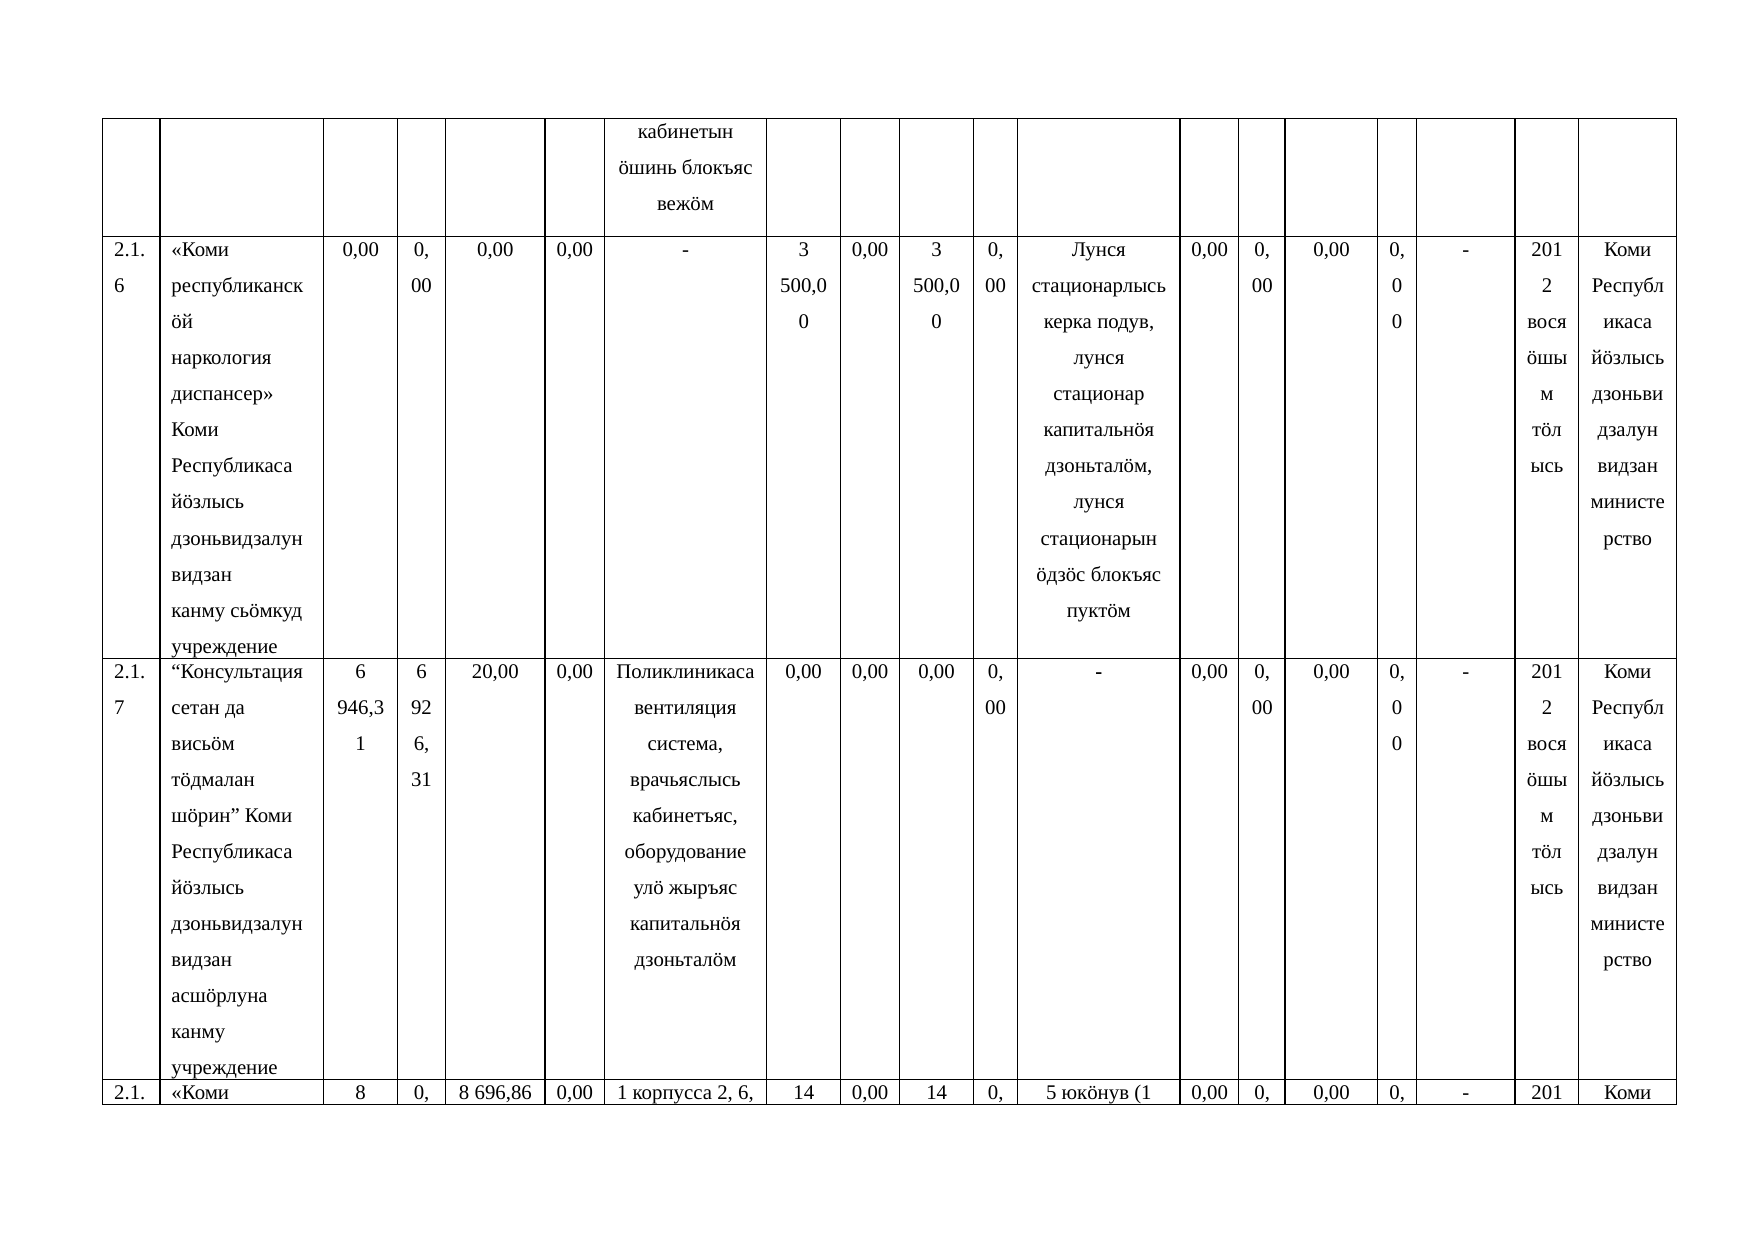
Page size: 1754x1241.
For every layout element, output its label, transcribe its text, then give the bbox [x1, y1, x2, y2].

table_cell Коми Республикаса йӧзлысь дзоньвидзалун видзан министерство [1579, 237, 1676, 658]
table_cell 0,00 [1239, 237, 1284, 658]
table_cell [767, 119, 840, 236]
table_cell 0,00 [1181, 659, 1238, 1079]
table_cell [974, 119, 1017, 236]
table_cell 2.1.6 [103, 237, 159, 658]
table_cell 0,00 [398, 237, 445, 658]
table_cell Лунся стационарлысь керка подув, лунся стационар капитальнӧя дзоньталӧм, лунся стационарын ӧдзӧс блокъяс пуктӧм [1018, 237, 1179, 658]
table_cell - [1417, 237, 1514, 658]
table_cell 8 696,86 [446, 1080, 544, 1104]
table_cell 6 946,31 [324, 659, 397, 1079]
table_cell 0, [974, 1080, 1017, 1104]
table_cell 1 корпусса 2, 6, [605, 1080, 766, 1104]
table_cell [841, 119, 899, 236]
table_cell 0,00 [974, 237, 1017, 658]
table_cell 0,00 [1239, 659, 1284, 1079]
table_cell 0, [398, 1080, 445, 1104]
table_cell 0, [1239, 1080, 1284, 1104]
table_cell «Коми республиканскöй наркология диспансер» Коми Республикаса йöзлысь дзоньвидзалун видзан канму сьöмкуд учреждение [161, 237, 323, 658]
table_cell [1516, 119, 1578, 236]
table_cell Поликлиникаса вентиляция система, врачьяслысь кабинетъяс, оборудование улӧ жыръяс капитальнӧя дзоньталӧм [605, 659, 766, 1079]
table_cell 3 500,00 [900, 237, 973, 658]
table_cell 0,00 [900, 659, 973, 1079]
table_cell [546, 119, 604, 236]
table_cell 5 юкӧнув (1 [1018, 1080, 1179, 1104]
table_cell кабинетын ӧшинь блокъяс вежӧм [605, 119, 766, 236]
table_cell [1181, 119, 1238, 236]
table_cell 0,00 [1286, 659, 1377, 1079]
table_cell 0,00 [1181, 1080, 1238, 1104]
table_cell 0,00 [1378, 659, 1416, 1079]
table_cell [900, 119, 973, 236]
table_cell [1286, 119, 1377, 236]
table_cell 0,00 [841, 659, 899, 1079]
table_cell «Коми [161, 1080, 323, 1104]
table_cell - [1417, 119, 1514, 236]
table_cell “Консультация сетан да висьӧм тӧдмалан шӧрин” Коми Республикаса йӧзлысь дзоньвидзалун видзан асшӧрлуна канму учреждение [161, 659, 323, 1079]
table_cell 0,00 [324, 237, 397, 658]
table_cell [1378, 119, 1416, 236]
table_cell Коми Республикаса йӧзлысь дзоньвидзалун видзан министерство [1579, 659, 1676, 1079]
table_cell 14 [767, 1080, 840, 1104]
table_cell 0,00 [841, 1080, 899, 1104]
table_cell [161, 119, 323, 236]
table_cell [103, 119, 159, 236]
table_cell 6 926,31 [398, 659, 445, 1079]
table_cell 2012 вося ӧшым тӧлысь [1516, 659, 1578, 1079]
table_cell 3 500,00 [767, 237, 840, 658]
table_cell 0,00 [546, 1080, 604, 1104]
table_cell Коми [1579, 1080, 1676, 1104]
table_cell 14 [900, 1080, 973, 1104]
table_cell 0,00 [1181, 237, 1238, 658]
table_cell 0,00 [767, 659, 840, 1079]
table_cell [446, 119, 544, 236]
table_cell - [1417, 1080, 1514, 1104]
table_cell [324, 119, 397, 236]
table_cell - [605, 237, 766, 658]
table_cell 2012 вося ӧшым тӧлысь [1516, 237, 1578, 658]
table_cell 201 [1516, 1080, 1578, 1104]
table_cell [398, 119, 445, 236]
table_cell 0, [1378, 1080, 1416, 1104]
table_cell [1579, 119, 1676, 236]
table_cell - [1018, 659, 1179, 1079]
table_cell 0,00 [974, 659, 1017, 1079]
table_cell 0,00 [1286, 237, 1377, 658]
table_cell - [1417, 659, 1514, 1079]
table_cell 8 [324, 1080, 397, 1104]
table_cell 20,00 [446, 659, 544, 1079]
table_cell - [1018, 119, 1179, 236]
table_cell 0,00 [841, 237, 899, 658]
table_cell 2.1.7 [103, 659, 159, 1079]
table_cell 0,00 [1286, 1080, 1377, 1104]
table_cell 0,00 [546, 237, 604, 658]
table_cell 0,00 [446, 237, 544, 658]
table_cell 0,00 [1378, 237, 1416, 658]
table_cell [1239, 119, 1284, 236]
table_cell 2.1. [103, 1080, 159, 1104]
table_cell 0,00 [546, 659, 604, 1079]
